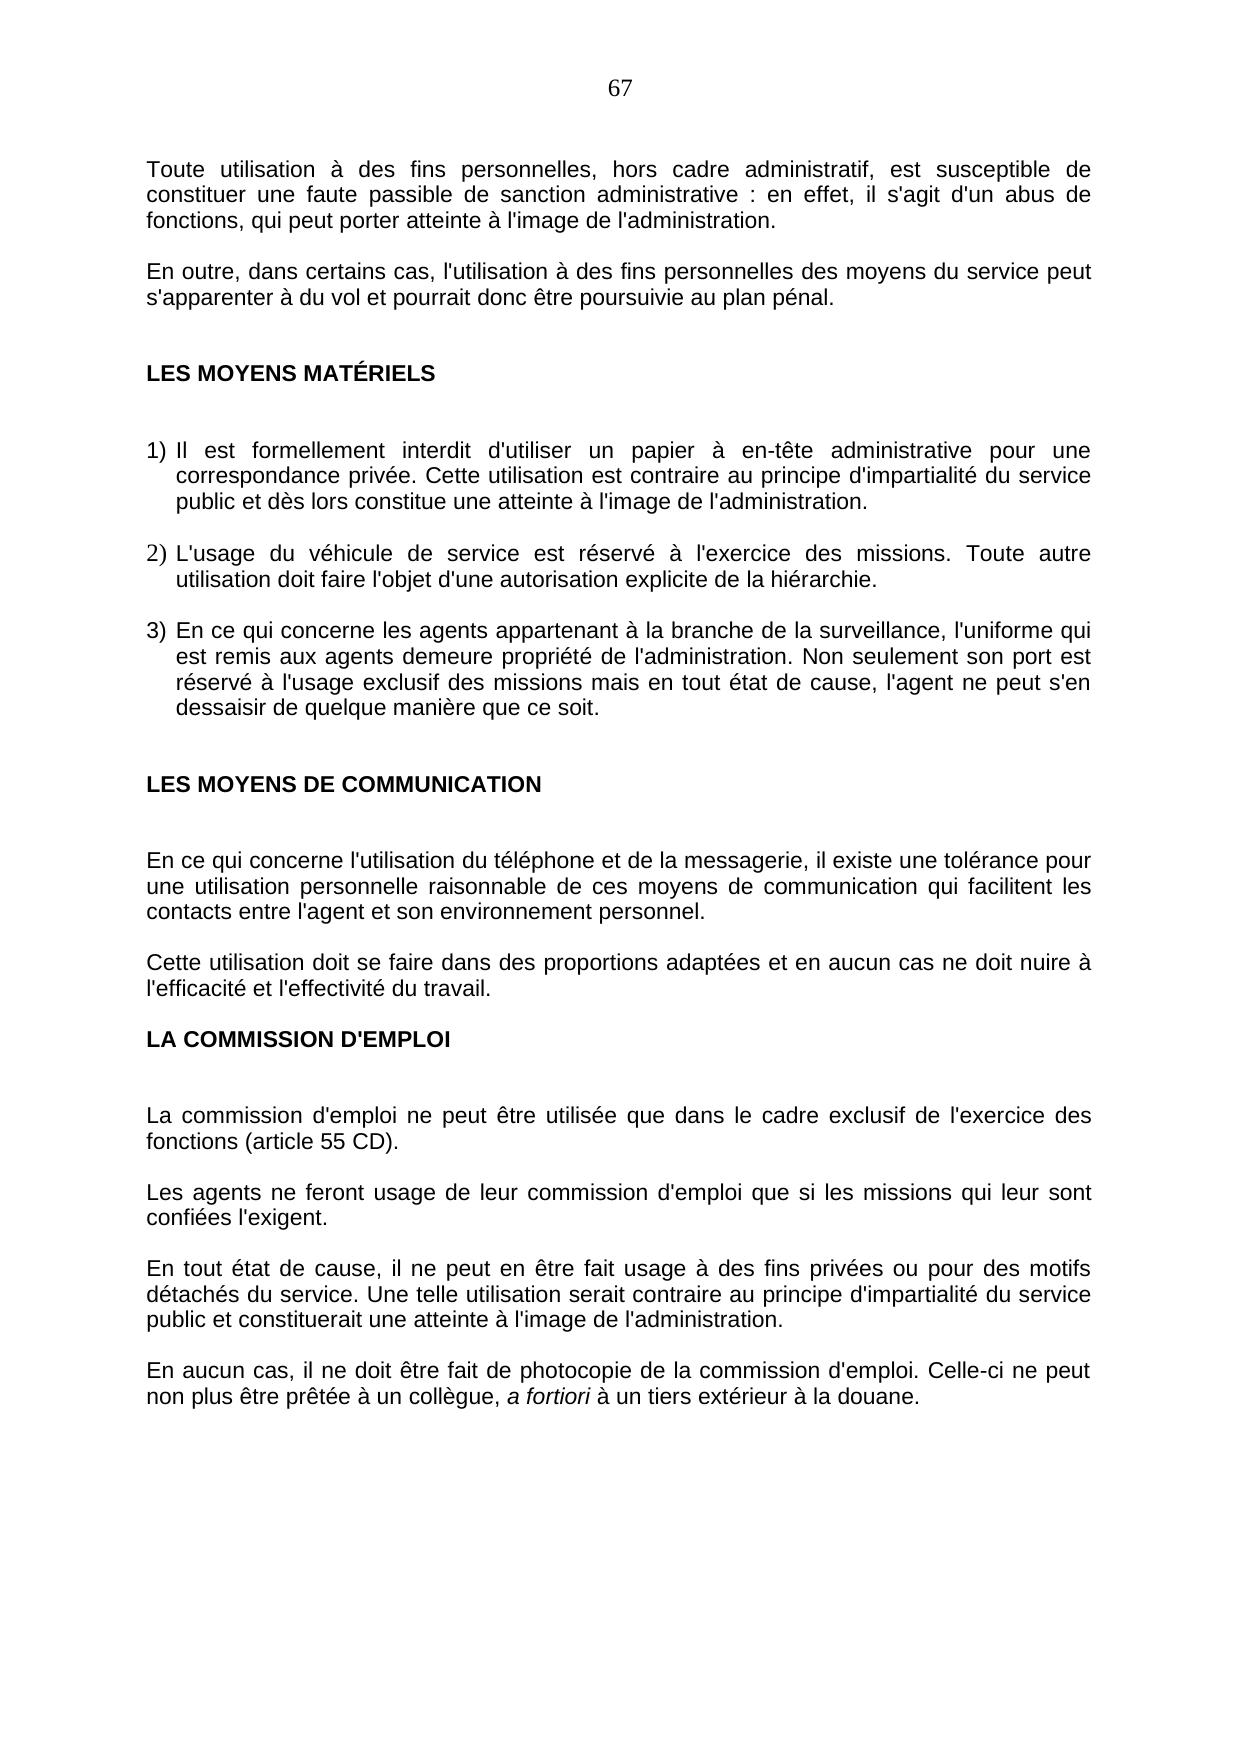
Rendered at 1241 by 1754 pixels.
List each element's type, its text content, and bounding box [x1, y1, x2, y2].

text Toute utilisation à des fins personnelles, hors cadre administratif, est susceptible de constituer une faute passible de sanction administrative : en effet, il s'agit d'un abus de fonctions, qui peut porter atteinte à l'image de l'administration. [146, 157, 1092, 233]
text La commission d'emploi ne peut être utilisée que dans le cadre exclusif de l'exercice des fonctions (article 55 CD). [146, 1103, 1092, 1154]
text LES MOYENS MATÉRIELS [146, 361, 1092, 386]
text En ce qui concerne l'utilisation du téléphone et de la messagerie, il existe une tolérance pour une utilisation personnelle raisonnable de ces moyens de communication qui facilitent les contacts entre l'agent et son environnement personnel. [146, 848, 1092, 924]
text Cette utilisation doit se faire dans des proportions adaptées et en aucun cas ne doit nuire à l'efficacité et l'effectivité du travail. [146, 950, 1092, 1001]
text LES MOYENS DE COMMUNICATION [146, 771, 1092, 797]
text LA COMMISSION D'EMPLOI [146, 1026, 1092, 1052]
text En aucun cas, il ne doit être fait de photocopie de la commission d'emploi. Celle-ci ne peut non plus être prêtée à un collègue, a fortiori à un tiers extérieur à la douane. [146, 1358, 1092, 1409]
list En ce qui concerne les agents appartenant à la branche de la surveillance, l'uniforme qui est remis aux agents demeure propriété de l'administration. Non seulement son port est réservé à l'usage exclusif des missions mais en tout état de cause, l'agent ne peut s'en dessaisir de quelque manière que ce soit. [146, 618, 1092, 720]
text En tout état de cause, il ne peut en être fait usage à des fins privées ou pour des motifs détachés du service. Une telle utilisation serait contraire au principe d'impartialité du service public et constituerait une atteinte à l'image de l'administration. [146, 1256, 1092, 1333]
list L'usage du véhicule de service est réservé à l'exercice des missions. Toute autre utilisation doit faire l'objet d'une autorisation explicite de la hiérarchie. [146, 539, 1092, 593]
text Les agents ne feront usage de leur commission d'emploi que si les missions qui leur sont confiées l'exigent. [146, 1179, 1092, 1231]
text En outre, dans certains cas, l'utilisation à des fins personnelles des moyens du service peut s'apparenter à du vol et pourrait donc être poursuivie au plan pénal. [146, 259, 1092, 310]
list Il est formellement interdit d'utiliser un papier à en-tête administrative pour une correspondance privée. Cette utilisation est contraire au principe d'impartialité du service public et dès lors constitue une atteinte à l'image de l'administration. [146, 437, 1092, 514]
